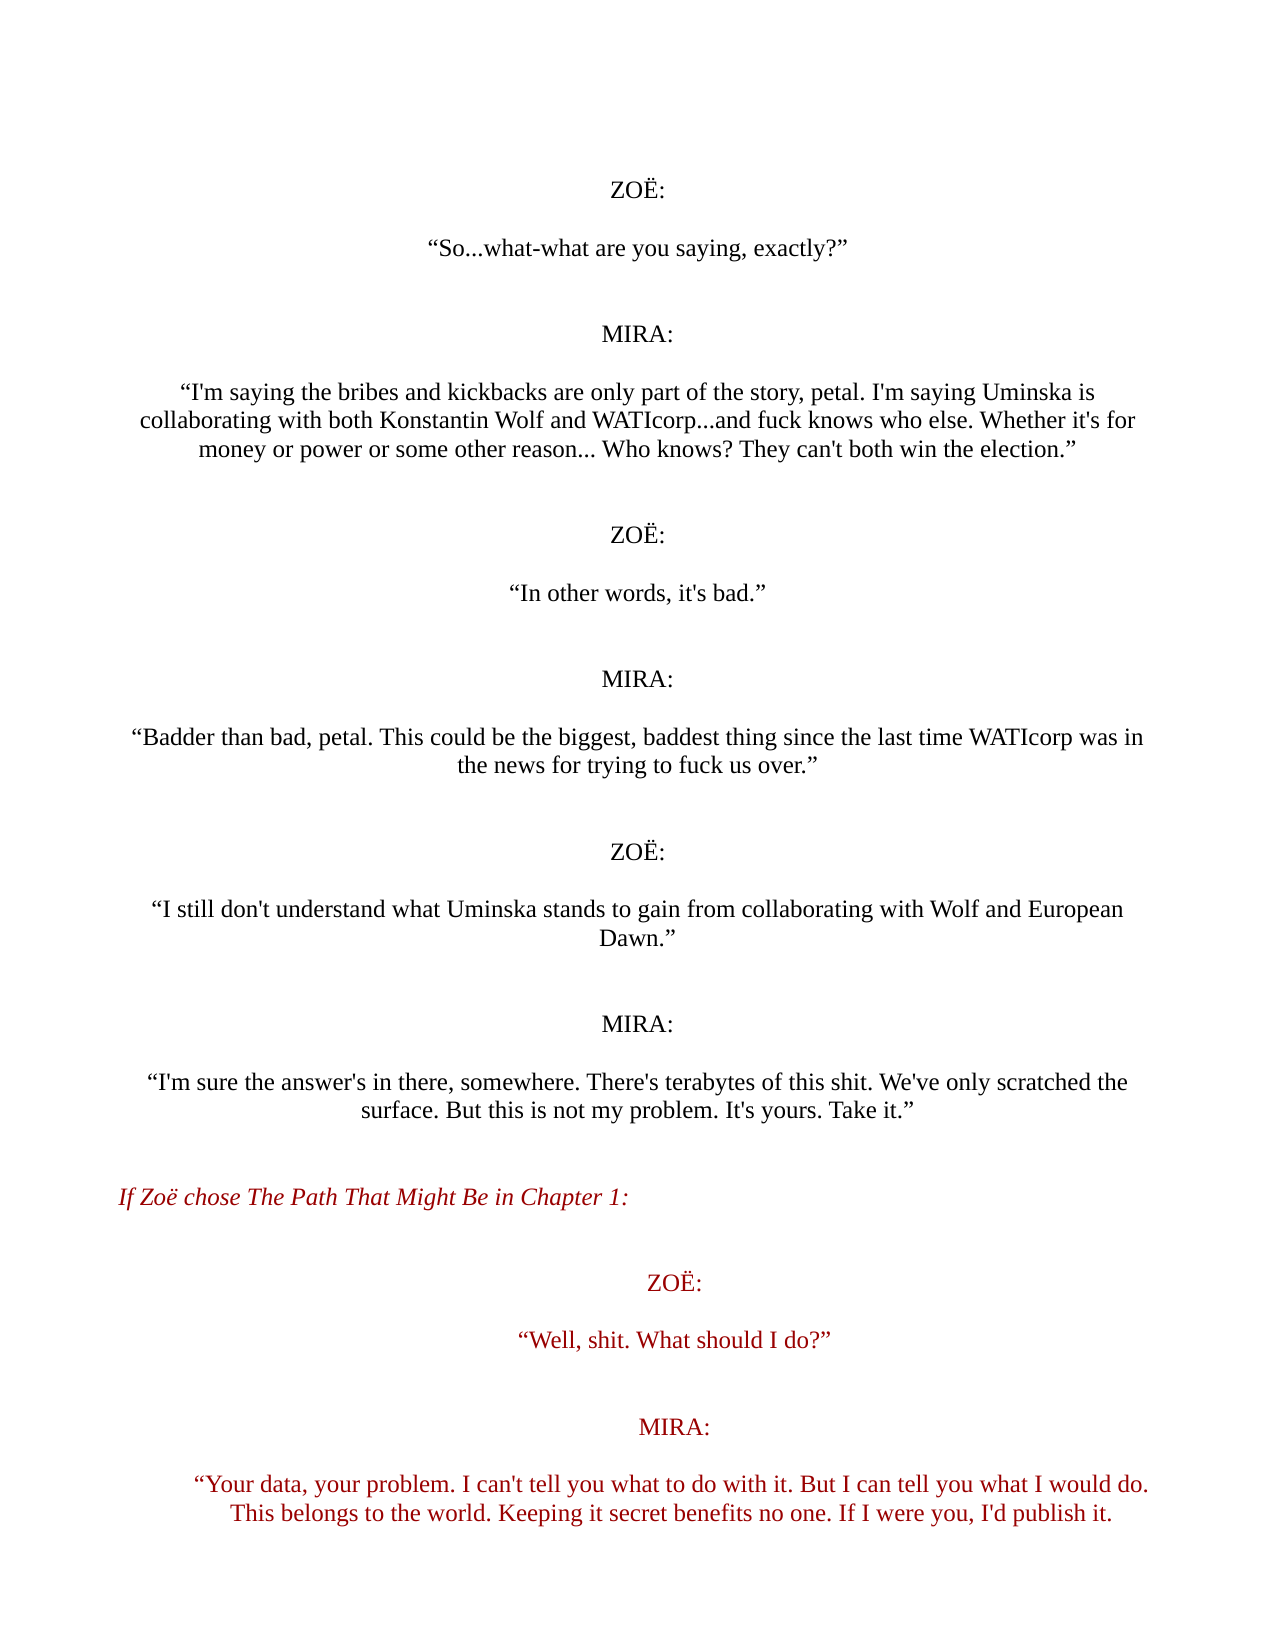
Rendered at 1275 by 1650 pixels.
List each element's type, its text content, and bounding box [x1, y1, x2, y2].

text MIRA: [118, 1009, 1157, 1038]
text “Your data, your problem. I can't tell you what to do with it. But I can tell you what I would do. This belongs to the world. Keeping it secret benefits no one. If I were you, I'd publish it. [118, 1469, 1157, 1527]
text “Well, shit. What should I do?” [118, 1326, 1157, 1354]
text “I still don't understand what Uminska stands to gain from collaborating with Wolf and European Dawn.” [118, 894, 1157, 952]
text ZOË: [118, 837, 1157, 866]
text MIRA: [118, 1412, 1157, 1441]
text ZOË: [118, 521, 1157, 549]
text MIRA: [118, 664, 1157, 693]
text ZOË: [118, 176, 1157, 204]
text “Badder than bad, petal. This could be the biggest, baddest thing since the last time WATIcorp was in the news for trying to fuck us over.” [118, 693, 1157, 779]
text “I'm saying the bribes and kickbacks are only part of the story, petal. I'm saying Uminska is collaborating with both Konstantin Wolf and WATIcorp...and fuck knows who else. Whether it's for money or power or some other reason... Who knows? They can't both win the election.” [118, 348, 1157, 463]
text “I'm sure the answer's in there, somewhere. There's terabytes of this shit. We've only scratched the surface. But this is not my problem. It's yours. Take it.” [118, 1038, 1157, 1124]
text “So...what-what are you saying, exactly?” [118, 233, 1157, 262]
text MIRA: [118, 319, 1157, 348]
text If Zoë chose The Path That Might Be in Chapter 1: [118, 1182, 1157, 1211]
text ZOË: [118, 1268, 1157, 1297]
text “In other words, it's bad.” [118, 549, 1157, 607]
